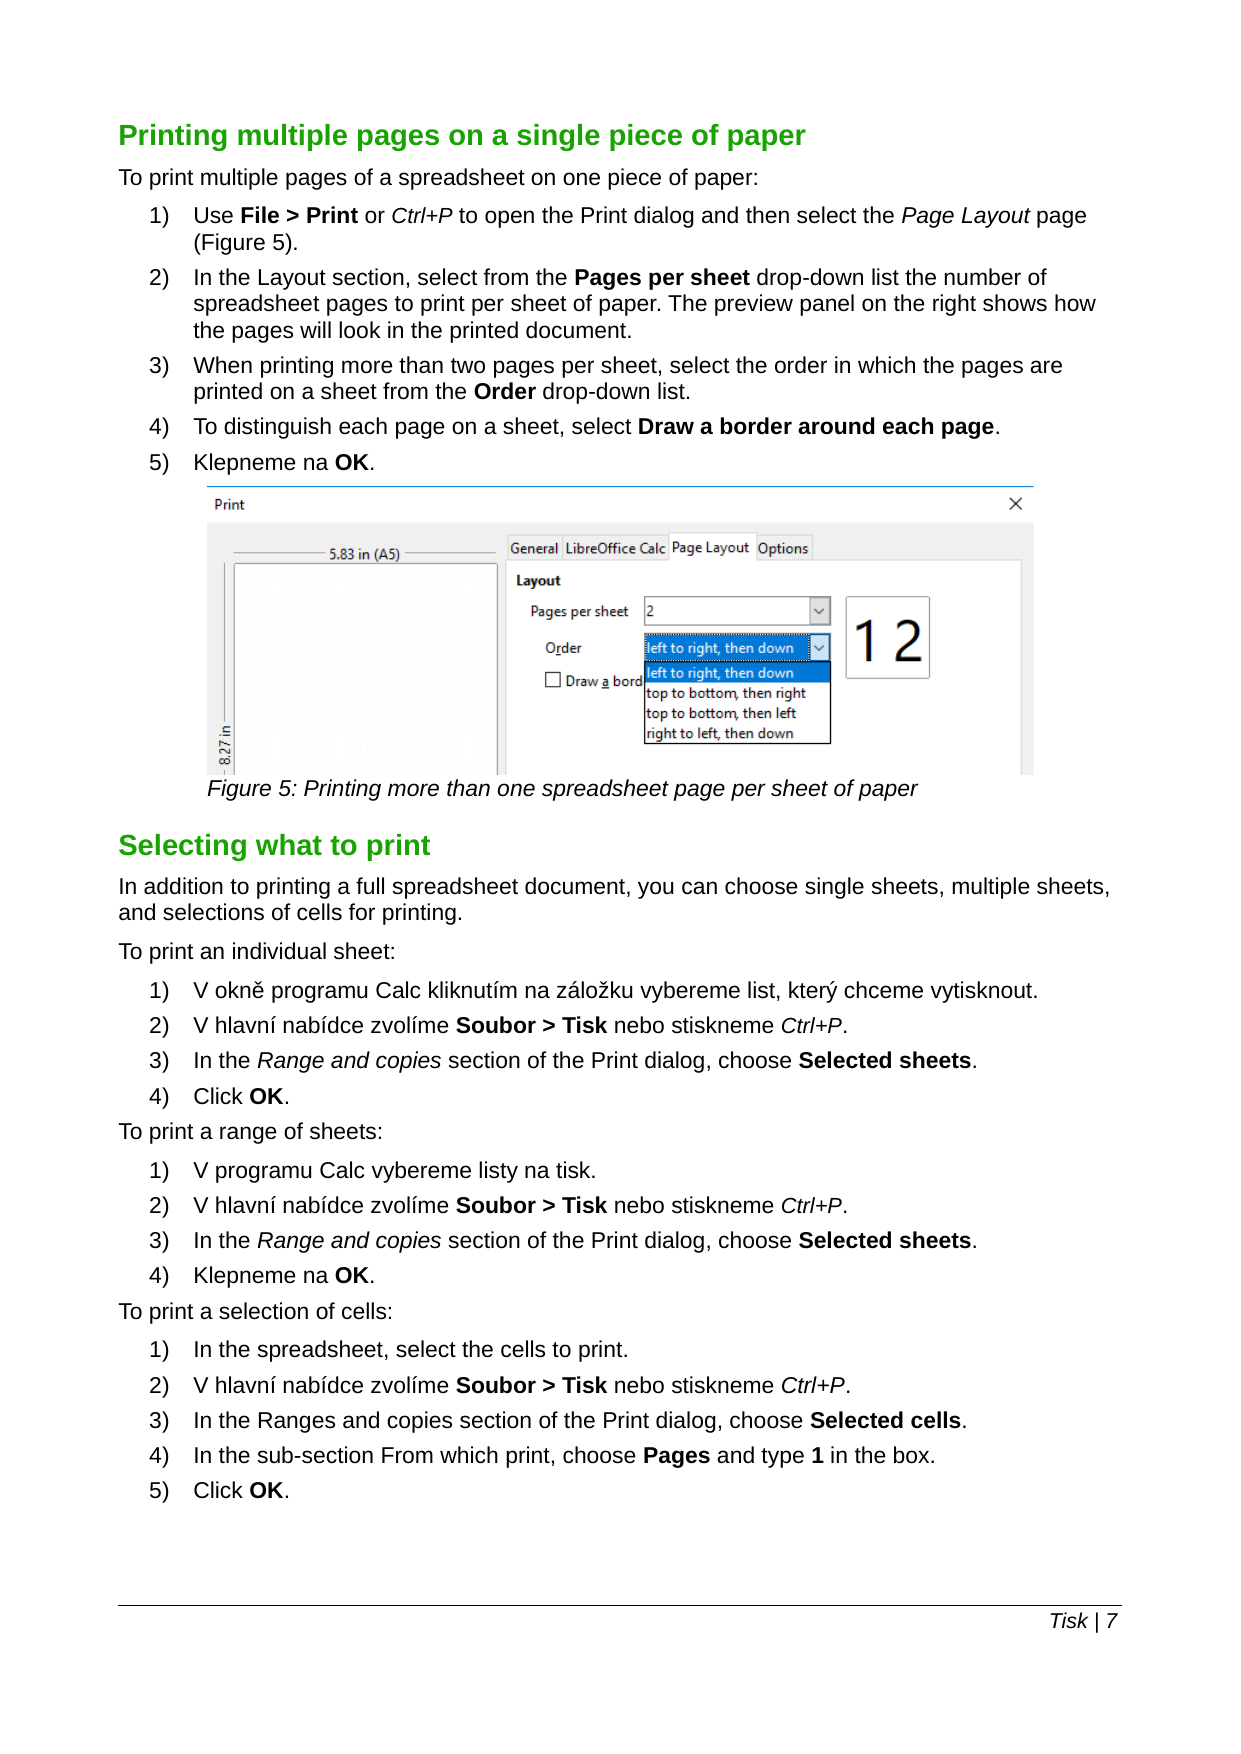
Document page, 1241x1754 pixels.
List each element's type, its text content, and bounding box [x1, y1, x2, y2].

text To print an individual sheet: [118, 938, 1122, 964]
list In the spreadsheet, select the cells to print. [169, 1336, 1122, 1363]
list Klepneme na OK. [169, 1262, 1122, 1289]
list To print a selection of cells: [118, 1298, 1122, 1324]
subtitle Selecting what to print [118, 828, 1122, 861]
list To distinguish each page on a sheet, select Draw a border around each page. [169, 413, 1122, 440]
list Click OK. [169, 1477, 1122, 1504]
list V hlavní nabídce zvolíme Soubor > Tisk nebo stiskneme Ctrl+P. [169, 1012, 1122, 1039]
text To print multiple pages of a spreadsheet on one piece of paper: [118, 163, 1122, 190]
list Use File > Print or Ctrl+P to open the Print dialog and then select the Page Layout page (Figure 5). [169, 202, 1122, 255]
list In the Range and copies section of the Print dialog, choose Selected sheets. [169, 1227, 1122, 1253]
list V hlavní nabídce zvolíme Soubor > Tisk nebo stiskneme Ctrl+P. [169, 1372, 1122, 1398]
list V okně programu Calc kliknutím na záložku vybereme list, který chceme vytisknout. [169, 977, 1122, 1003]
list In the Layout section, select from the Pages per sheet drop-down list the number of spreadsheet pages to print per sheet of paper. The preview panel on the right shows how the pages will look in the printed document. [169, 264, 1122, 343]
list When printing more than two pages per sheet, select the order in which the pages are printed on a sheet from the Order drop-down list. [169, 352, 1122, 404]
list V hlavní nabídce zvolíme Soubor > Tisk nebo stiskneme Ctrl+P. [169, 1192, 1122, 1218]
subtitle Printing multiple pages on a single piece of paper [118, 118, 1122, 152]
picture [206, 486, 1034, 775]
list In the sub-section From which print, choose Pages and type 1 in the box. [169, 1442, 1122, 1468]
list To print a range of sheets: [118, 1118, 1122, 1144]
list Klepneme na OK. [169, 448, 1122, 475]
list Click OK. [169, 1083, 1122, 1109]
text In addition to printing a full spreadsheet document, you can choose single sheets, multiple sheets, and selections of cells for printing. [118, 873, 1122, 926]
list In the Range and copies section of the Print dialog, choose Selected sheets. [169, 1047, 1122, 1074]
list In the Ranges and copies section of the Print dialog, choose Selected cells. [169, 1407, 1122, 1433]
list V programu Calc vybereme listy na tisk. [169, 1157, 1122, 1183]
text Figure 5: Printing more than one spreadsheet page per sheet of paper [207, 775, 1033, 801]
